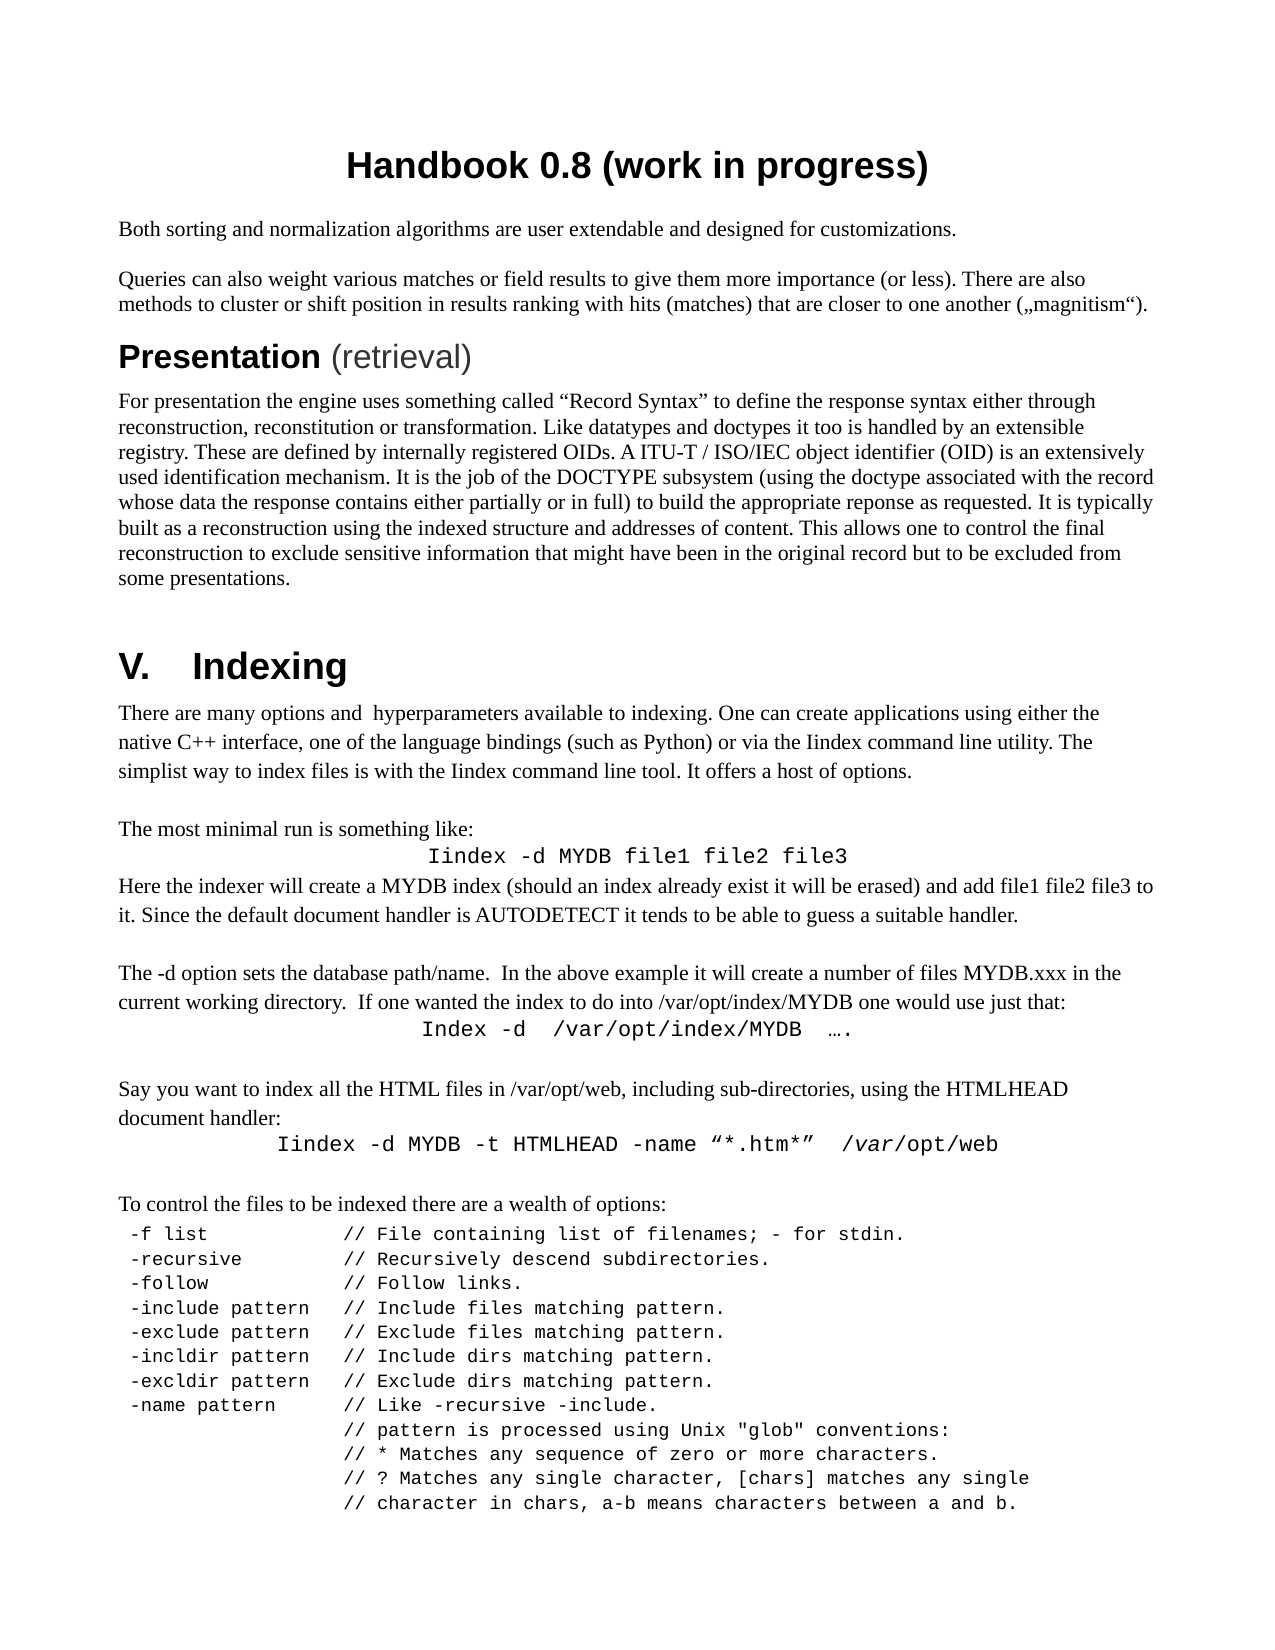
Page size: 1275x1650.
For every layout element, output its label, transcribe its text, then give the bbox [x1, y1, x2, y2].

text // ? Matches any single character, [chars] matches any single [118, 1469, 1157, 1490]
text For presentation the engine uses something called “Record Syntax” to define the response syntax either through reconstruction, reconstitution or transformation. Like datatypes and doctypes it too is handled by an extensible registry. These are defined by internally registered OIDs. A ITU-T / ISO/IEC object identifier (OID) is an extensively used identification mechanism. It is the job of the DOCTYPE subsystem (using the doctype associated with the record whose data the response contains either partially or in full) to build the appropriate reponse as requested. It is typically built as a reconstruction using the indexed structure and addresses of content. This allows one to control the final reconstruction to exclude sensitive information that might have been in the original record but to be excluded from some presentations. [118, 388, 1157, 590]
text // character in chars, a-b means characters between a and b. [118, 1493, 1157, 1515]
subtitle Presentation (retrieval) [118, 337, 1157, 376]
text // * Matches any sequence of zero or more characters. [118, 1445, 1157, 1466]
text // pattern is processed using Unix "glob" conventions: [118, 1420, 1157, 1442]
text Here the indexer will create a MYDB index (should an index already exist it will be erased) and add file1 file2 file3 to it. Since the default document handler is AUTODETECT it tends to be able to guess a suitable handler. [118, 873, 1157, 927]
text -f list // File containing list of filenames; - for stdin. [118, 1220, 1157, 1246]
text -follow // Follow links. [118, 1274, 1157, 1295]
text The most minimal run is something like: [118, 816, 1157, 841]
text Queries can also weight various matches or field results to give them more importance (or less). There are also methods to cluster or shift position in results ranking with hits (matches) that are closer to one another („magnitism“). [118, 266, 1157, 317]
text -include pattern // Include files matching pattern. [118, 1298, 1157, 1320]
text Iindex -d MYDB file1 file2 file3 [118, 845, 1157, 870]
text -exclude pattern // Exclude files matching pattern. [118, 1323, 1157, 1344]
text -name pattern // Like -recursive -include. [118, 1396, 1157, 1417]
text The -d option sets the database path/name. In the above example it will create a number of files MYDB.xxx in the current working directory. If one wanted the index to do into /var/opt/index/MYDB one would use just that: [118, 960, 1157, 1014]
text To control the files to be indexed there are a wealth of options: [118, 1191, 1157, 1216]
text Say you want to index all the HTML files in /var/opt/web, including sub-directories, using the HTMLHEAD document handler: [118, 1076, 1157, 1130]
text -recursive // Recursively descend subdirectories. [118, 1250, 1157, 1271]
text Index -d /var/opt/index/MYDB …. [118, 1018, 1157, 1043]
text -incldir pattern // Include dirs matching pattern. [118, 1347, 1157, 1368]
text Both sorting and normalization algorithms are user extendable and designed for customizations. [118, 216, 1157, 241]
text There are many options and hyperparameters available to indexing. One can create applications using either the native C++ interface, one of the language bindings (such as Python) or via the Iindex command line utility. The simplist way to index files is with the Iindex command line tool. It offers a host of options. [118, 700, 1157, 783]
subtitle Indexing [118, 644, 1157, 688]
text Iindex -d MYDB -t HTMLHEAD -name “*.htm*” /var/opt/web [118, 1133, 1157, 1158]
text -excldir pattern // Exclude dirs matching pattern. [118, 1372, 1157, 1393]
